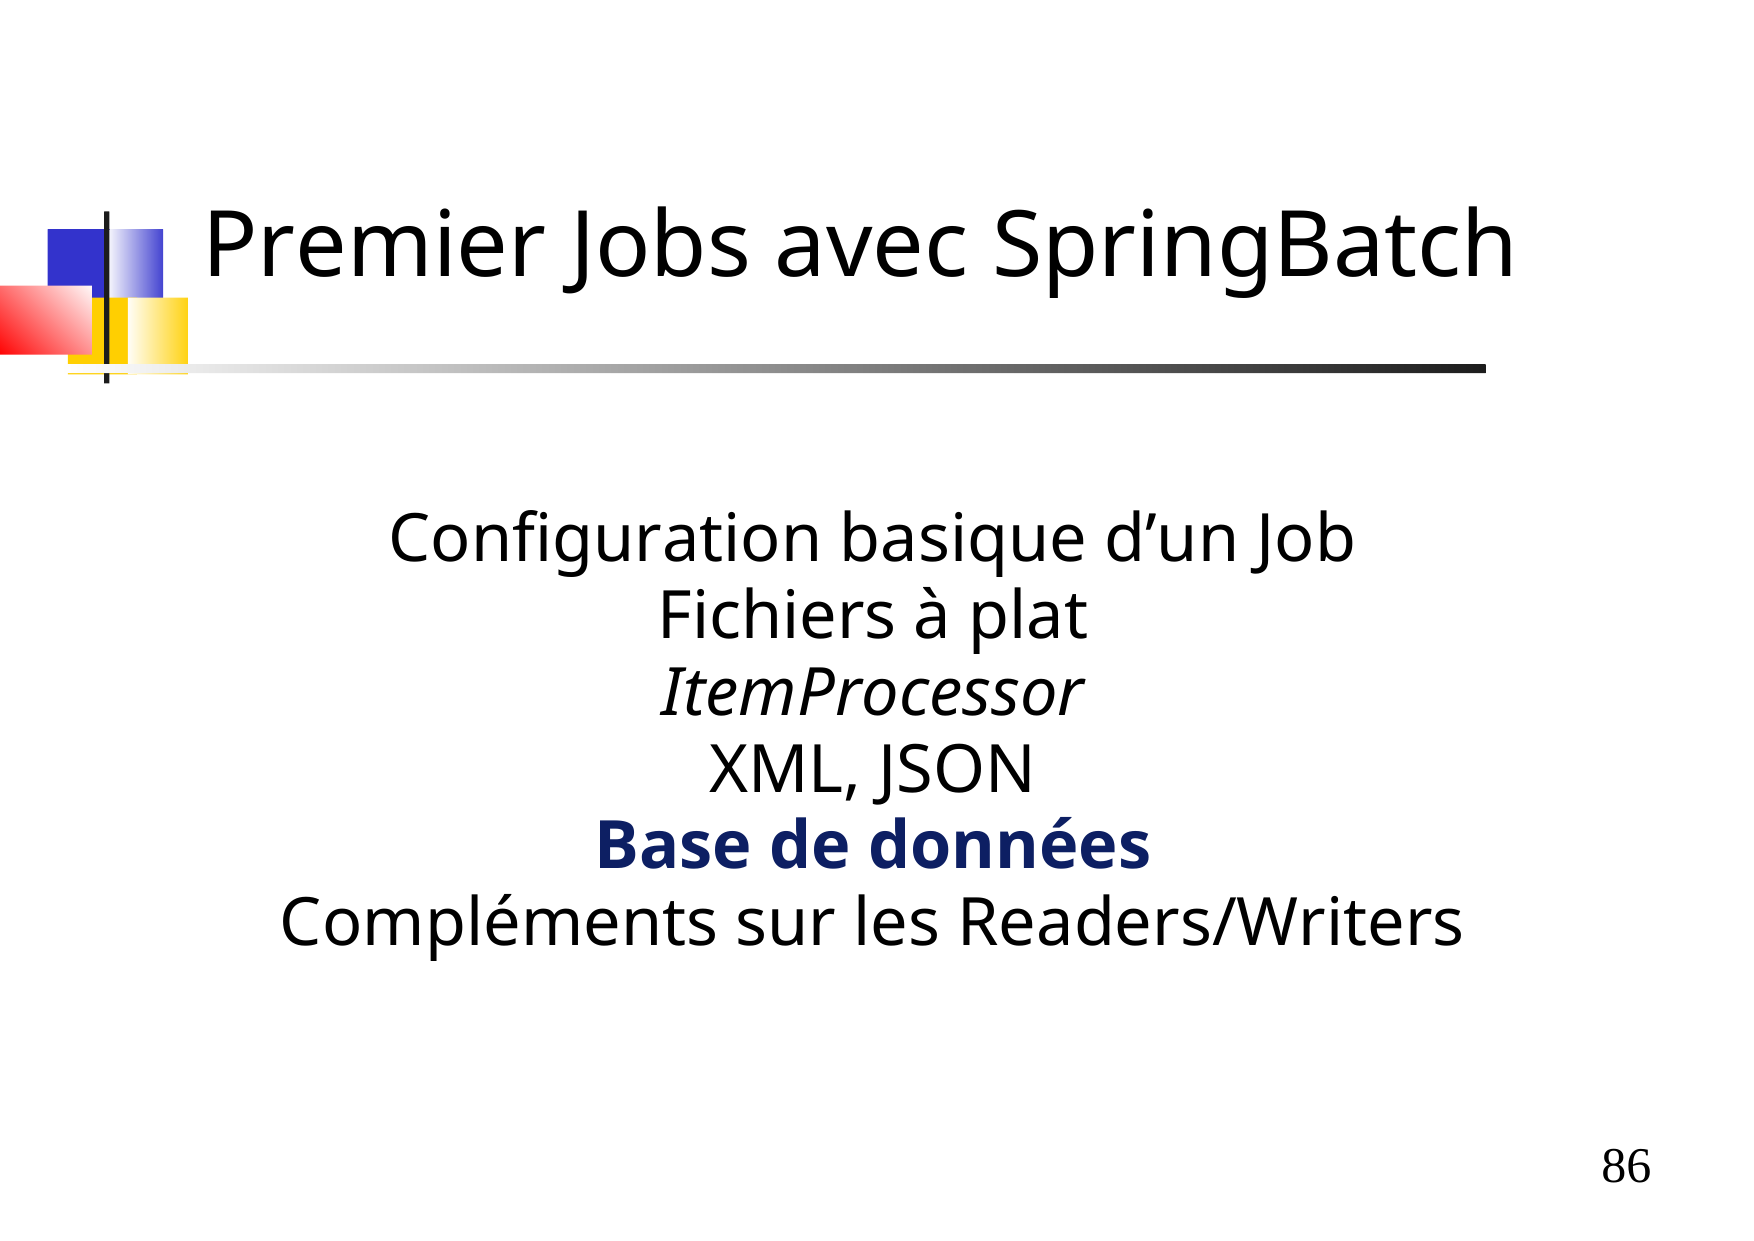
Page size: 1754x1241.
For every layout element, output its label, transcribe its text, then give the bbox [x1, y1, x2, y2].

title Premier Jobs avec SpringBatch [179, 139, 1567, 351]
subtitle Configuration basique d’un Job Fichiers à plat ItemProcessor XML, JSON Base de données Compléments sur les Readers/Writers [179, 371, 1567, 1091]
